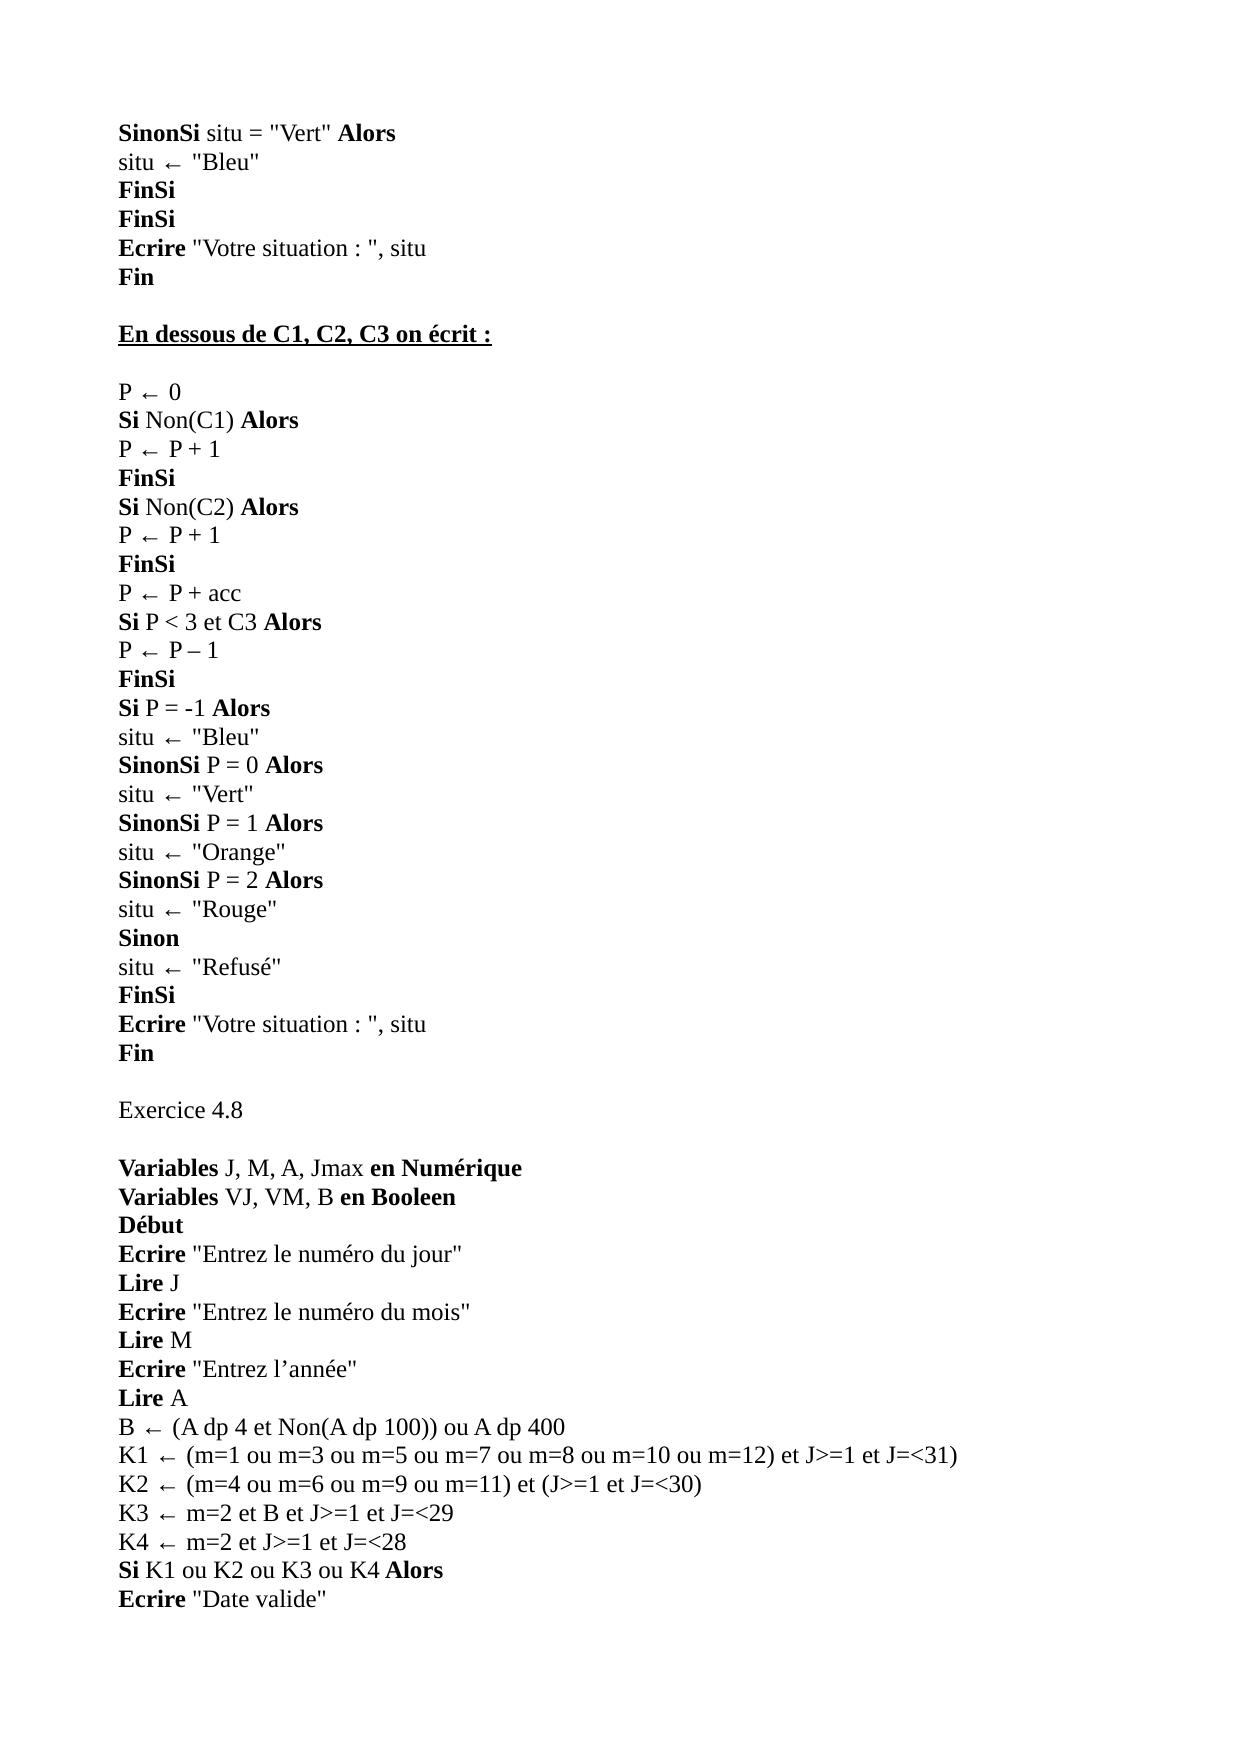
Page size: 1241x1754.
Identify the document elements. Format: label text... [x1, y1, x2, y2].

text K4 ← m=2 et J>=1 et J=<28 [118, 1527, 1122, 1556]
text situ ← "Vert" [118, 779, 1122, 808]
text K2 ← (m=4 ou m=6 ou m=9 ou m=11) et (J>=1 et J=<30) [118, 1469, 1122, 1498]
text Ecrire "Entrez le numéro du jour" [118, 1239, 1122, 1268]
text Début [118, 1211, 1122, 1239]
text P ← P + 1 [118, 434, 1122, 463]
text Ecrire "Date valide" [118, 1584, 1122, 1613]
text Lire M [118, 1326, 1122, 1354]
text SinonSi P = 1 Alors [118, 808, 1122, 837]
text B ← (A dp 4 et Non(A dp 100)) ou A dp 400 [118, 1412, 1122, 1441]
text P ← 0 [118, 377, 1122, 406]
text Ecrire "Votre situation : ", situ [118, 1009, 1122, 1038]
text K1 ← (m=1 ou m=3 ou m=5 ou m=7 ou m=8 ou m=10 ou m=12) et J>=1 et J=<31) [118, 1441, 1122, 1469]
text Variables VJ, VM, B en Booleen [118, 1182, 1122, 1211]
text SinonSi P = 2 Alors [118, 866, 1122, 894]
text Lire A [118, 1383, 1122, 1412]
text Si P = -1 Alors [118, 693, 1122, 722]
text Ecrire "Entrez le numéro du mois" [118, 1297, 1122, 1326]
text situ ← "Rouge" [118, 894, 1122, 923]
text FinSi [118, 981, 1122, 1009]
text SinonSi situ = "Vert" Alors [118, 118, 1122, 147]
text Variables J, M, A, Jmax en Numérique [118, 1153, 1122, 1182]
text Fin [118, 262, 1122, 291]
text FinSi [118, 549, 1122, 578]
text situ ← "Bleu" [118, 147, 1122, 176]
text situ ← "Refusé" [118, 952, 1122, 981]
text Si Non(C1) Alors [118, 406, 1122, 434]
text Si K1 ou K2 ou K3 ou K4 Alors [118, 1556, 1122, 1584]
text SinonSi P = 0 Alors [118, 751, 1122, 779]
text FinSi [118, 204, 1122, 233]
text P ← P + acc [118, 578, 1122, 607]
text FinSi [118, 664, 1122, 693]
text P ← P – 1 [118, 636, 1122, 664]
text Sinon [118, 923, 1122, 952]
text K3 ← m=2 et B et J>=1 et J=<29 [118, 1498, 1122, 1527]
text En dessous de C1, C2, C3 on écrit : [118, 319, 1122, 348]
text Exercice 4.8 [118, 1096, 1122, 1124]
text Fin [118, 1038, 1122, 1067]
text Ecrire "Entrez l’année" [118, 1354, 1122, 1383]
text Ecrire "Votre situation : ", situ [118, 233, 1122, 262]
text situ ← "Orange" [118, 837, 1122, 866]
text FinSi [118, 176, 1122, 204]
text Lire J [118, 1268, 1122, 1297]
text Si P < 3 et C3 Alors [118, 607, 1122, 636]
text Si Non(C2) Alors [118, 492, 1122, 521]
text P ← P + 1 [118, 521, 1122, 549]
text situ ← "Bleu" [118, 722, 1122, 751]
text FinSi [118, 463, 1122, 492]
